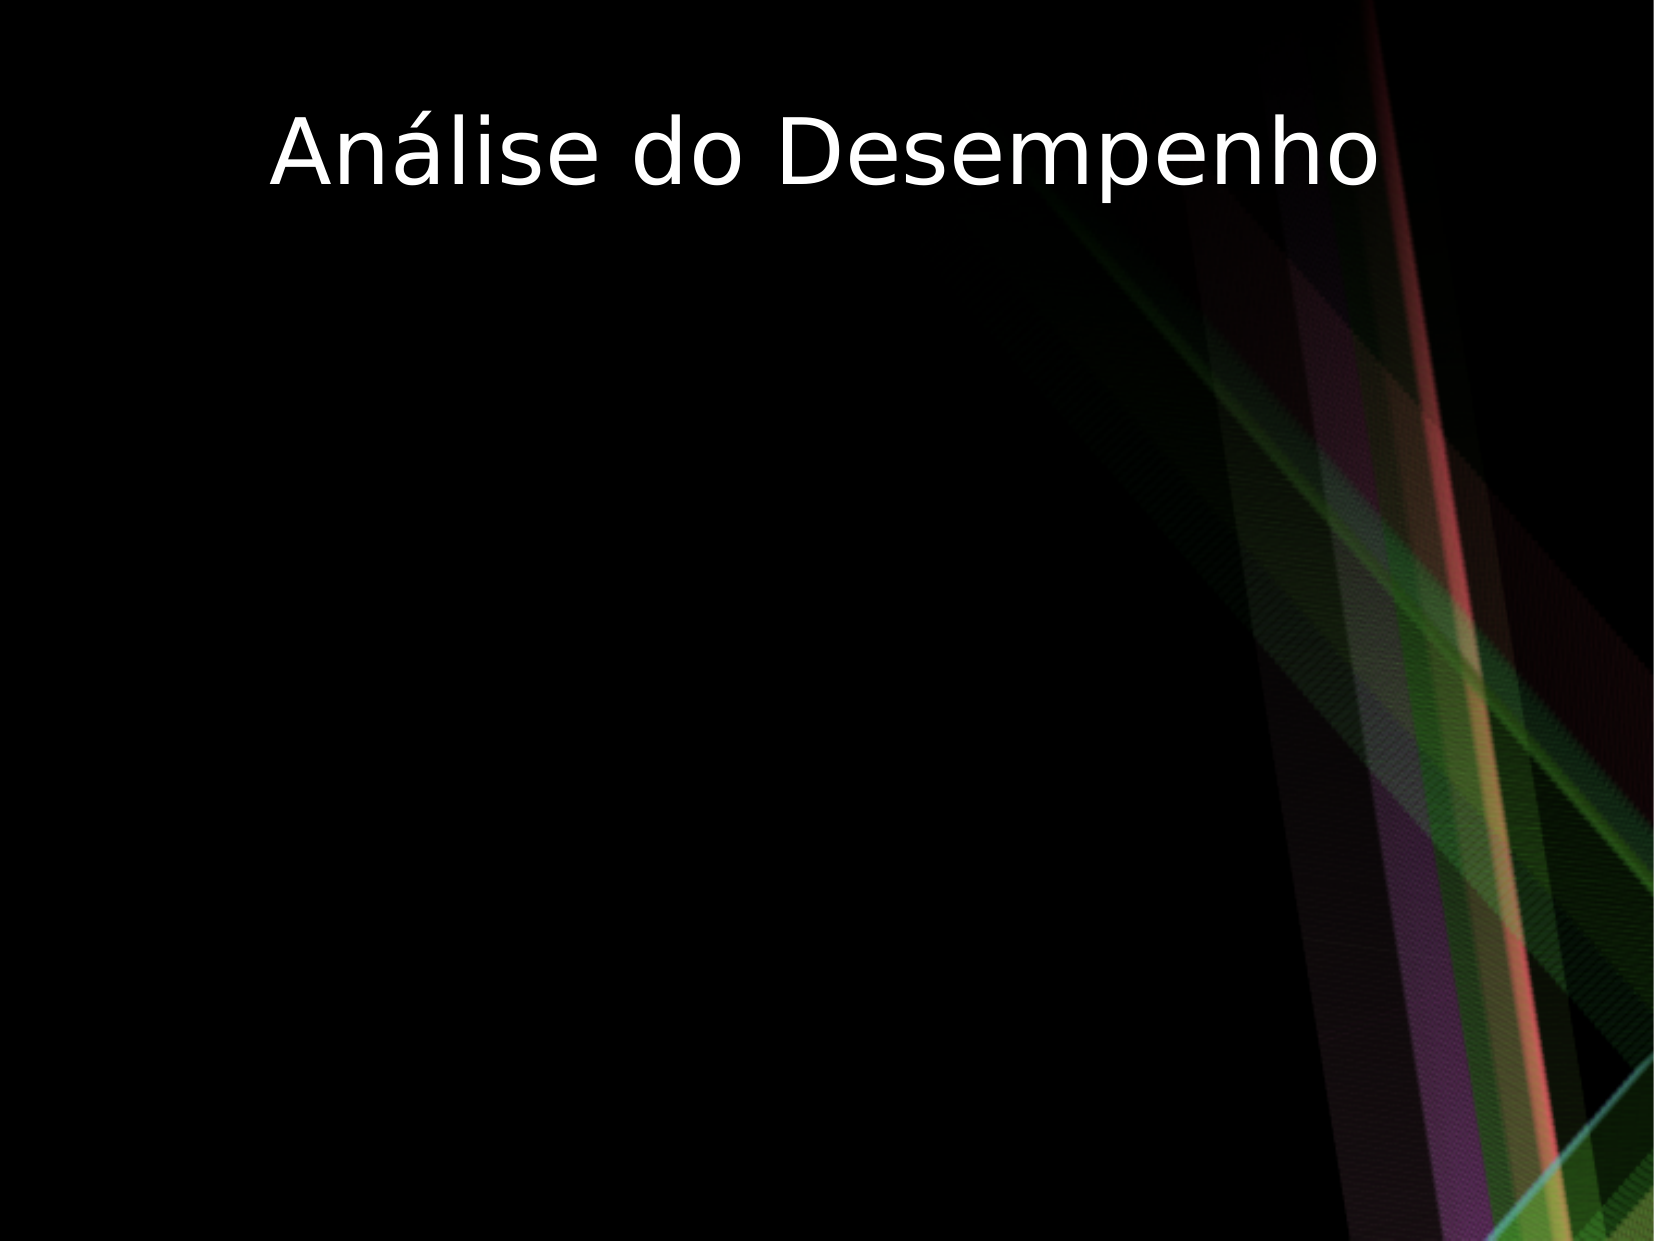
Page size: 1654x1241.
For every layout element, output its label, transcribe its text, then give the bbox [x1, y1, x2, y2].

picture [0, 0, 1654, 1241]
title Análise do Desempenho [82, 49, 1571, 257]
